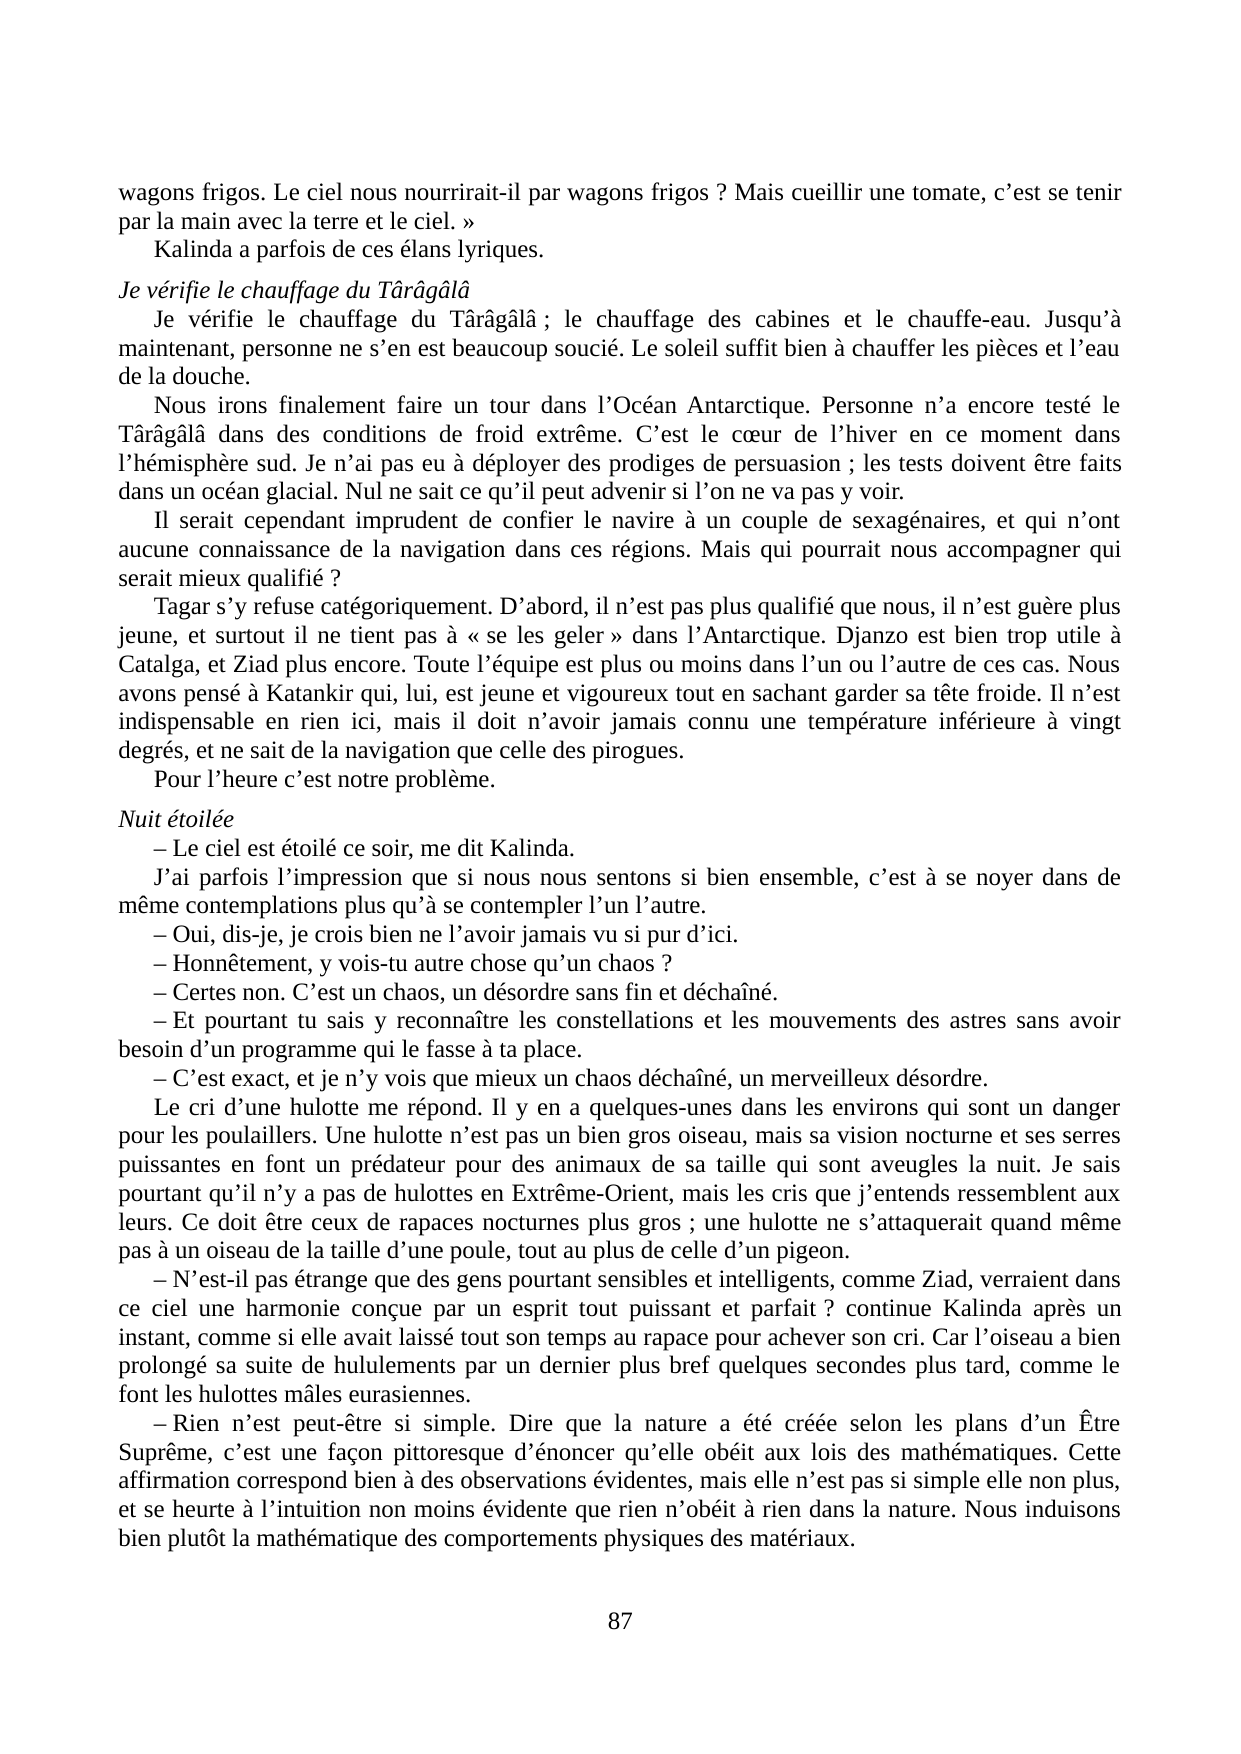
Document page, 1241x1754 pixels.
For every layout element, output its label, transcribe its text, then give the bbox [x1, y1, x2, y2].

subtitle Nuit étoilée [118, 804, 1122, 833]
text – Et pourtant tu sais y reconnaître les constellations et les mouvements des astres sans avoir besoin d’un programme qui le fasse à ta place. [118, 1006, 1122, 1063]
text Tagar s’y refuse catégoriquement. D’abord, il n’est pas plus qualifié que nous, il n’est guère plus jeune, et surtout il ne tient pas à « se les geler » dans l’Antarctique. Djanzo est bien trop utile à Catalga, et Ziad plus encore. Toute l’équipe est plus ou moins dans l’un ou l’autre de ces cas. Nous avons pensé à Katankir qui, lui, est jeune et vigoureux tout en sachant garder sa tête froide. Il n’est indispensable en rien ici, mais il doit n’avoir jamais connu une température inférieure à vingt degrés, et ne sait de la navigation que celle des pirogues. [118, 591, 1122, 764]
text Je vérifie le chauffage du Târâgâlâ ; le chauffage des cabines et le chauffe-eau. Jusqu’à maintenant, personne ne s’en est beaucoup soucié. Le soleil suffit bien à chauffer les pièces et l’eau de la douche. [118, 304, 1122, 390]
text wagons frigos. Le ciel nous nourrirait-il par wagons frigos ? Mais cueillir une tomate, c’est se tenir par la main avec la terre et le ciel. » [118, 177, 1122, 234]
text – Rien n’est peut-être si simple. Dire que la nature a été créée selon les plans d’un Être Suprême, c’est une façon pittoresque d’énoncer qu’elle obéit aux lois des mathématiques. Cette affirmation correspond bien à des observations évidentes, mais elle n’est pas si simple elle non plus, et se heurte à l’intuition non moins évidente que rien n’obéit à rien dans la nature. Nous induisons bien plutôt la mathématique des comportements physiques des matériaux. [118, 1408, 1122, 1552]
text Pour l’heure c’est notre problème. [118, 764, 1122, 793]
subtitle Je vérifie le chauffage du Târâgâlâ [118, 275, 1122, 304]
text – Honnêtement, y vois-tu autre chose qu’un chaos ? [118, 948, 1122, 977]
text – Oui, dis-je, je crois bien ne l’avoir jamais vu si pur d’ici. [118, 919, 1122, 948]
text Kalinda a parfois de ces élans lyriques. [118, 234, 1122, 263]
text Il serait cependant imprudent de confier le navire à un couple de sexagénaires, et qui n’ont aucune connaissance de la navigation dans ces régions. Mais qui pourrait nous accompagner qui serait mieux qualifié ? [118, 505, 1122, 591]
text – Le ciel est étoilé ce soir, me dit Kalinda. [118, 833, 1122, 862]
text Le cri d’une hulotte me répond. Il y en a quelques-unes dans les environs qui sont un danger pour les poulaillers. Une hulotte n’est pas un bien gros oiseau, mais sa vision nocturne et ses serres puissantes en font un prédateur pour des animaux de sa taille qui sont aveugles la nuit. Je sais pourtant qu’il n’y a pas de hulottes en Extrême-Orient, mais les cris que j’entends ressemblent aux leurs. Ce doit être ceux de rapaces nocturnes plus gros ; une hulotte ne s’attaquerait quand même pas à un oiseau de la taille d’une poule, tout au plus de celle d’un pigeon. [118, 1092, 1122, 1264]
text J’ai parfois l’impression que si nous nous sentons si bien ensemble, c’est à se noyer dans de même contemplations plus qu’à se contempler l’un l’autre. [118, 862, 1122, 919]
text – C’est exact, et je n’y vois que mieux un chaos déchaîné, un merveilleux désordre. [118, 1063, 1122, 1092]
text Nous irons finalement faire un tour dans l’Océan Antarctique. Personne n’a encore testé le Târâgâlâ dans des conditions de froid extrême. C’est le cœur de l’hiver en ce moment dans l’hémisphère sud. Je n’ai pas eu à déployer des prodiges de persuasion ; les tests doivent être faits dans un océan glacial. Nul ne sait ce qu’il peut advenir si l’on ne va pas y voir. [118, 390, 1122, 505]
text – N’est-il pas étrange que des gens pourtant sensibles et intelligents, comme Ziad, verraient dans ce ciel une harmonie conçue par un esprit tout puissant et parfait ? continue Kalinda après un instant, comme si elle avait laissé tout son temps au rapace pour achever son cri. Car l’oiseau a bien prolongé sa suite de hululements par un dernier plus bref quelques secondes plus tard, comme le font les hulottes mâles eurasiennes. [118, 1264, 1122, 1408]
text – Certes non. C’est un chaos, un désordre sans fin et déchaîné. [118, 977, 1122, 1006]
